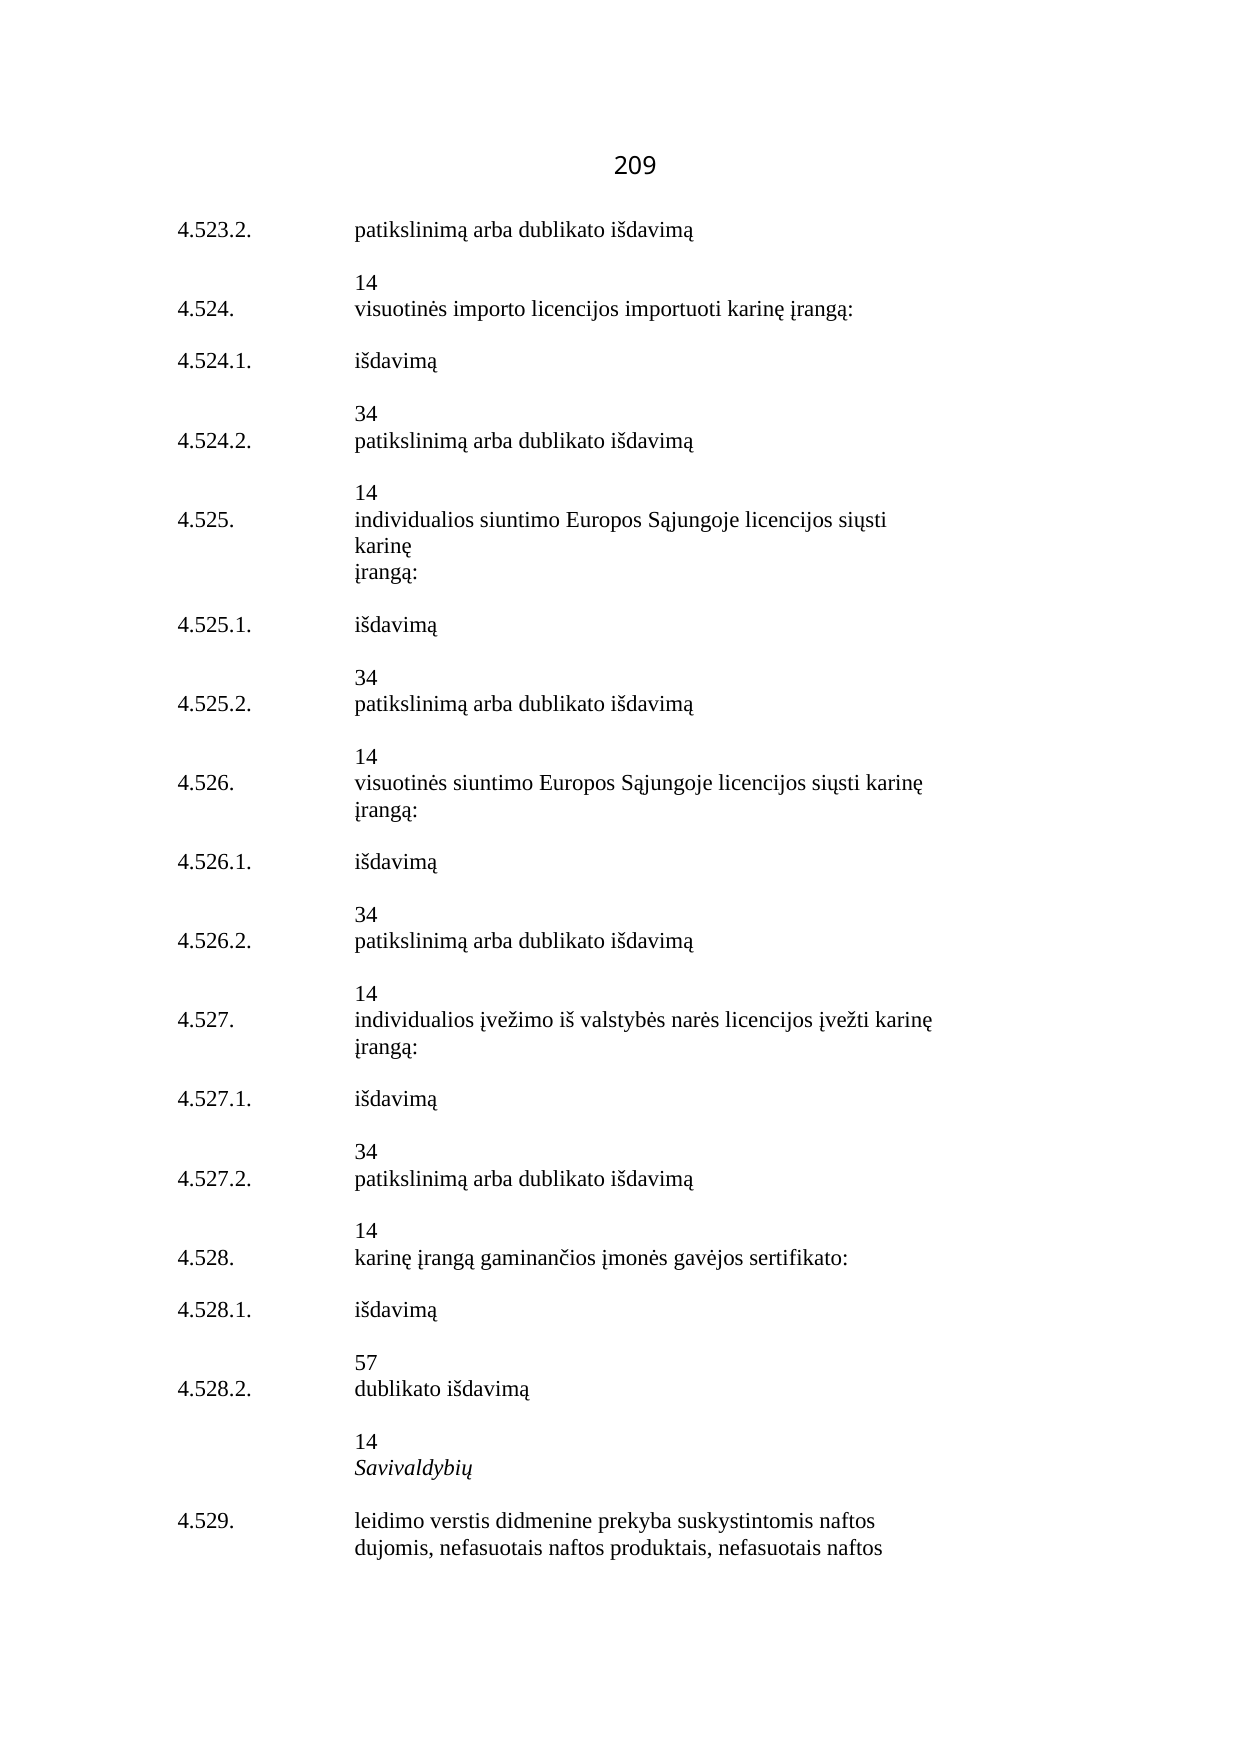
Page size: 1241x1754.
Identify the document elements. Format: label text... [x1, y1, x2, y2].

text Savivaldybių [354, 1454, 945, 1507]
text 4.526.1. išdavimą 34 [177, 848, 945, 927]
text 4.525.1. išdavimą 34 [177, 611, 945, 690]
text 4.527. individualios įvežimo iš valstybės narės licencijos įvežti karinę [177, 1006, 945, 1033]
text 4.528.2. dublikato išdavimą 14 [177, 1375, 945, 1454]
text 4.528. karinę įrangą gaminančios įmonės gavėjos sertifikato: [177, 1244, 945, 1296]
text 4.528.1. išdavimą 57 [177, 1296, 945, 1375]
text įrangą: [354, 796, 945, 848]
text 4.524. visuotinės importo licencijos importuoti karinę įrangą: [177, 295, 945, 348]
text 4.526. visuotinės siuntimo Europos Sąjungoje licencijos siųsti karinę [177, 769, 945, 796]
text 4.524.2. patikslinimą arba dublikato išdavimą 14 [177, 427, 945, 506]
text įrangą: [354, 1033, 945, 1086]
text 4.523.2. patikslinimą arba dublikato išdavimą 14 [177, 216, 945, 295]
text 4.527.2. patikslinimą arba dublikato išdavimą 14 [177, 1164, 945, 1244]
text 4.527.1. išdavimą 34 [177, 1086, 945, 1164]
text 4.525.2. patikslinimą arba dublikato išdavimą 14 [177, 690, 945, 769]
text dujomis, nefasuotais naftos produktais, nefasuotais naftos [354, 1533, 892, 1560]
text įrangą: [354, 558, 945, 611]
text 4.526.2. patikslinimą arba dublikato išdavimą 14 [177, 927, 945, 1006]
text 4.525. individualios siuntimo Europos Sąjungoje licencijos siųsti karinę [177, 506, 945, 558]
text 4.524.1. išdavimą 34 [177, 348, 945, 427]
text 4.529. leidimo verstis didmenine prekyba suskystintomis naftos [177, 1507, 892, 1533]
